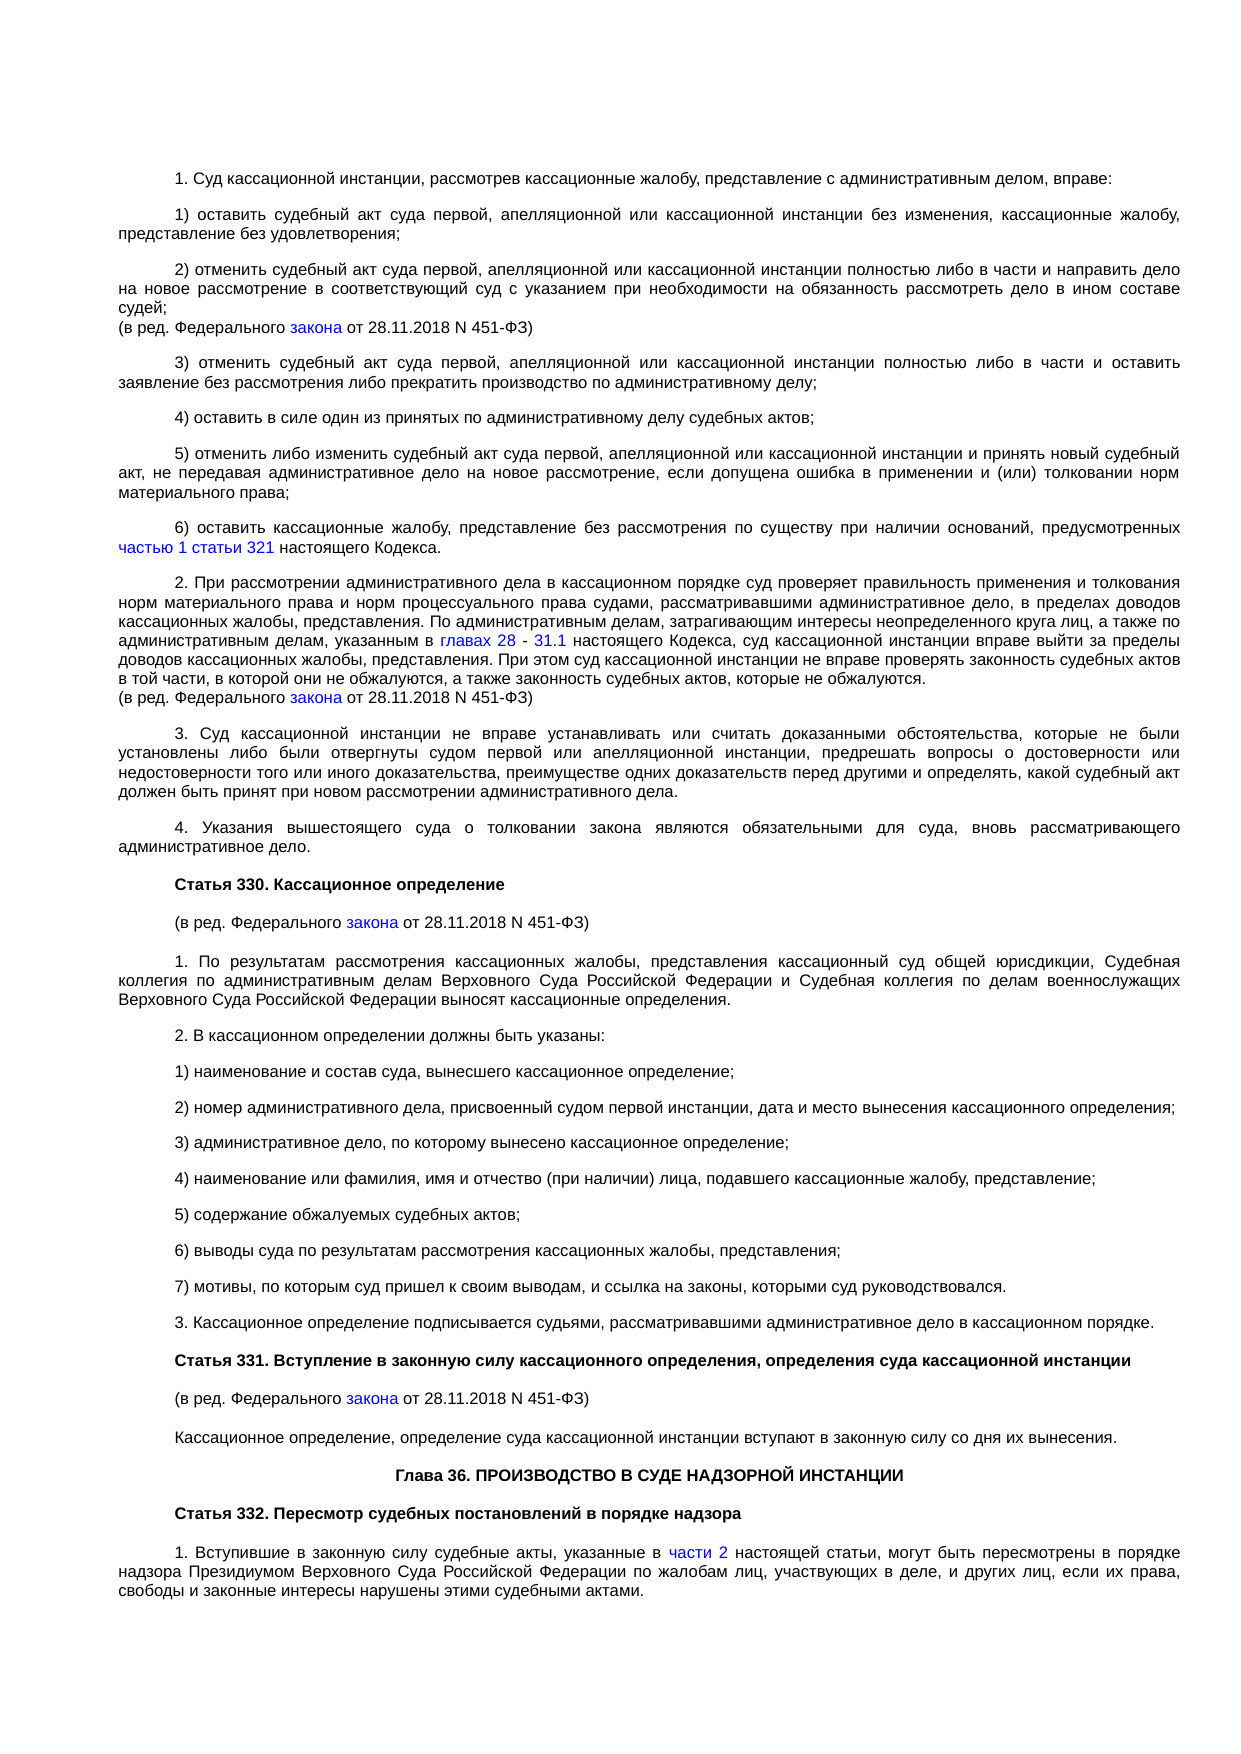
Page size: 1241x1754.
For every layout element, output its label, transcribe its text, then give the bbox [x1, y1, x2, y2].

text 2) отменить судебный акт суда первой, апелляционной или кассационной инстанции полностью либо в части и направить дело на новое рассмотрение в соответствующий суд с указанием при необходимости на обязанность рассмотреть дело в ином составе судей; [118, 260, 1181, 317]
text 2. При рассмотрении административного дела в кассационном порядке суд проверяет правильность применения и толкования норм материального права и норм процессуального права судами, рассматривавшими административное дело, в пределах доводов кассационных жалобы, представления. По административным делам, затрагивающим интересы неопределенного круга лиц, а также по административным делам, указанным в главах 28 - 31.1 настоящего Кодекса, суд кассационной инстанции вправе выйти за пределы доводов кассационных жалобы, представления. При этом суд кассационной инстанции не вправе проверять законность судебных актов в той части, в которой они не обжалуются, а также законность судебных актов, которые не обжалуются. [118, 573, 1181, 688]
text 2. В кассационном определении должны быть указаны: [118, 1026, 1181, 1045]
subtitle Статья 331. Вступление в законную силу кассационного определения, определения суда кассационной инстанции [118, 1351, 1181, 1370]
text 6) оставить кассационные жалобу, представление без рассмотрения по существу при наличии оснований, предусмотренных частью 1 статьи 321 настоящего Кодекса. [118, 518, 1181, 557]
text Кассационное определение, определение суда кассационной инстанции вступают в законную силу со дня их вынесения. [118, 1427, 1181, 1447]
text 1. По результатам рассмотрения кассационных жалобы, представления кассационный суд общей юрисдикции, Судебная коллегия по административным делам Верховного Суда Российской Федерации и Судебная коллегия по делам военнослужащих Верховного Суда Российской Федерации выносят кассационные определения. [118, 952, 1181, 1009]
text 1. Суд кассационной инстанции, рассмотрев кассационные жалобу, представление с административным делом, вправе: [118, 169, 1181, 188]
text (в ред. Федерального закона от 28.11.2018 N 451-ФЗ) [118, 317, 1181, 337]
text 3) административное дело, по которому вынесено кассационное определение; [118, 1133, 1181, 1152]
text 1) оставить судебный акт суда первой, апелляционной или кассационной инстанции без изменения, кассационные жалобу, представление без удовлетворения; [118, 205, 1181, 243]
text 5) содержание обжалуемых судебных актов; [118, 1205, 1181, 1224]
text 3) отменить судебный акт суда первой, апелляционной или кассационной инстанции полностью либо в части и оставить заявление без рассмотрения либо прекратить производство по административному делу; [118, 353, 1181, 392]
text 2) номер административного дела, присвоенный судом первой инстанции, дата и место вынесения кассационного определения; [118, 1097, 1181, 1117]
subtitle Статья 330. Кассационное определение [118, 875, 1181, 894]
text 3. Кассационное определение подписывается судьями, рассматривавшими административное дело в кассационном порядке. [118, 1312, 1181, 1332]
text 7) мотивы, по которым суд пришел к своим выводам, и ссылка на законы, которыми суд руководствовался. [118, 1277, 1181, 1296]
text 1) наименование и состав суда, вынесшего кассационное определение; [118, 1062, 1181, 1081]
text 4) оставить в силе один из принятых по административному делу судебных актов; [118, 408, 1181, 427]
text (в ред. Федерального закона от 28.11.2018 N 451-ФЗ) [118, 913, 1181, 932]
subtitle Глава 36. ПРОИЗВОДСТВО В СУДЕ НАДЗОРНОЙ ИНСТАНЦИИ [118, 1466, 1181, 1485]
text (в ред. Федерального закона от 28.11.2018 N 451-ФЗ) [118, 688, 1181, 707]
text 6) выводы суда по результатам рассмотрения кассационных жалобы, представления; [118, 1241, 1181, 1260]
text (в ред. Федерального закона от 28.11.2018 N 451-ФЗ) [118, 1389, 1181, 1408]
text 4. Указания вышестоящего суда о толковании закона являются обязательными для суда, вновь рассматривающего административное дело. [118, 817, 1181, 856]
text 4) наименование или фамилия, имя и отчество (при наличии) лица, подавшего кассационные жалобу, представление; [118, 1169, 1181, 1188]
text 3. Суд кассационной инстанции не вправе устанавливать или считать доказанными обстоятельства, которые не были установлены либо были отвергнуты судом первой или апелляционной инстанции, предрешать вопросы о достоверности или недостоверности того или иного доказательства, преимуществе одних доказательств перед другими и определять, какой судебный акт должен быть принят при новом рассмотрении административного дела. [118, 724, 1181, 801]
subtitle Статья 332. Пересмотр судебных постановлений в порядке надзора [118, 1504, 1181, 1523]
text 5) отменить либо изменить судебный акт суда первой, апелляционной или кассационной инстанции и принять новый судебный акт, не передавая административное дело на новое рассмотрение, если допущена ошибка в применении и (или) толковании норм материального права; [118, 444, 1181, 502]
text 1. Вступившие в законную силу судебные акты, указанные в части 2 настоящей статьи, могут быть пересмотрены в порядке надзора Президиумом Верховного Суда Российской Федерации по жалобам лиц, участвующих в деле, и других лиц, если их права, свободы и законные интересы нарушены этими судебными актами. [118, 1542, 1181, 1600]
